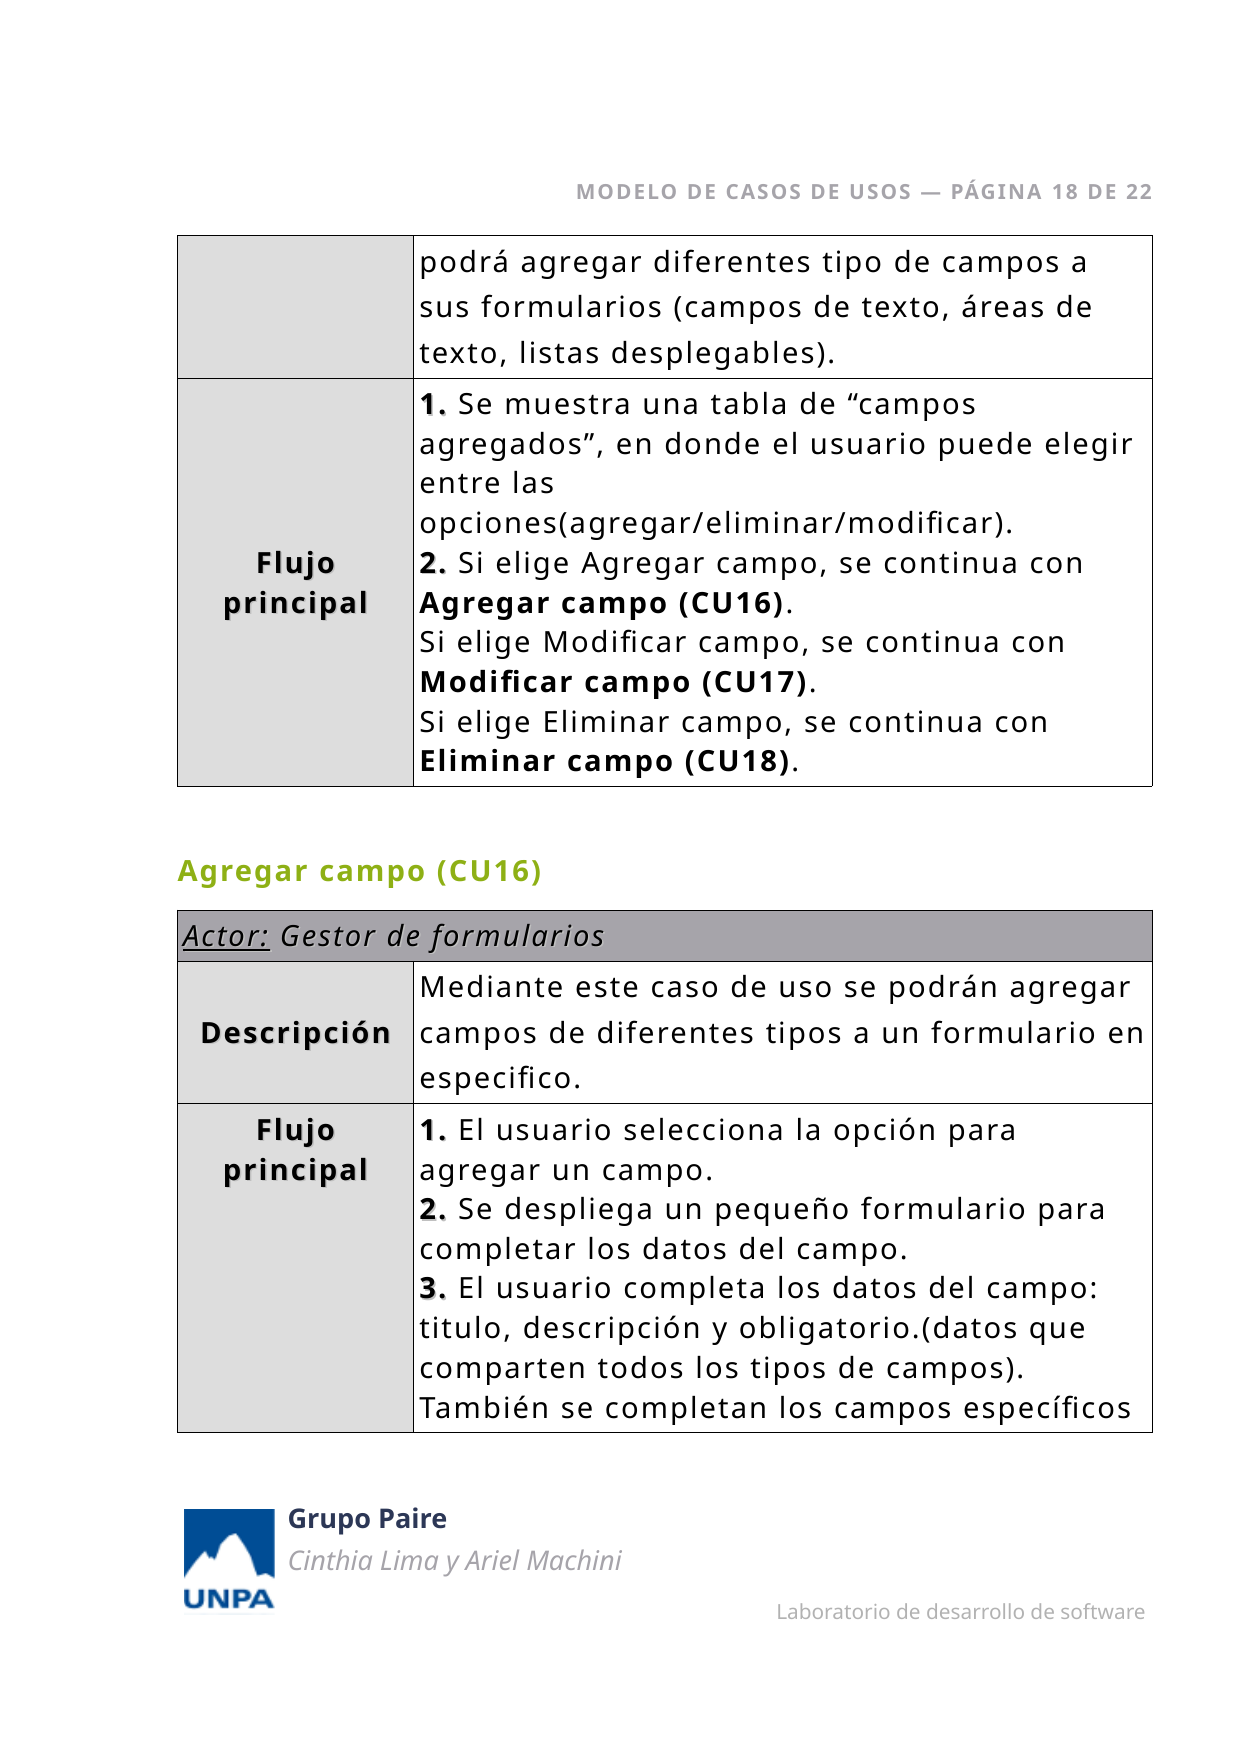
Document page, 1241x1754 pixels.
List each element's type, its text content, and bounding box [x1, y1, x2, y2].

picture [184, 1509, 275, 1615]
table_cell Flujo principal [178, 1104, 413, 1432]
table_cell podrá agregar diferentes tipo de campos a sus formularios (campos de texto, áreas de texto, listas desplegables). [414, 236, 1152, 378]
table_cell 1. El usuario selecciona la opción para agregar un campo. 2. Se despliega un pequeño formulario para completar los datos del campo. 3. El usuario completa los datos del campo: titulo, descripción y obligatorio.(datos que comparten todos los tipos de campos). También se completan los campos específicos [414, 1104, 1152, 1432]
table_header Actor: Gestor de formularios [178, 911, 1152, 961]
table_cell [178, 236, 413, 378]
table_cell Mediante este caso de uso se podrán agregar campos de diferentes tipos a un formulario en especifico. [414, 962, 1152, 1103]
text Agregar campo (CU16) [177, 850, 1152, 890]
table_cell Flujo principal [178, 379, 413, 786]
table_cell Descripción [178, 962, 413, 1103]
table_cell 1. Se muestra una tabla de “campos agregados”, en donde el usuario puede elegir entre las opciones(agregar/eliminar/modificar). 2. Si elige Agregar campo, se continua con Agregar campo (CU16). Si elige Modificar campo, se continua con Modificar campo (CU17). Si elige Eliminar campo, se continua con Eliminar campo (CU18). [414, 379, 1152, 786]
